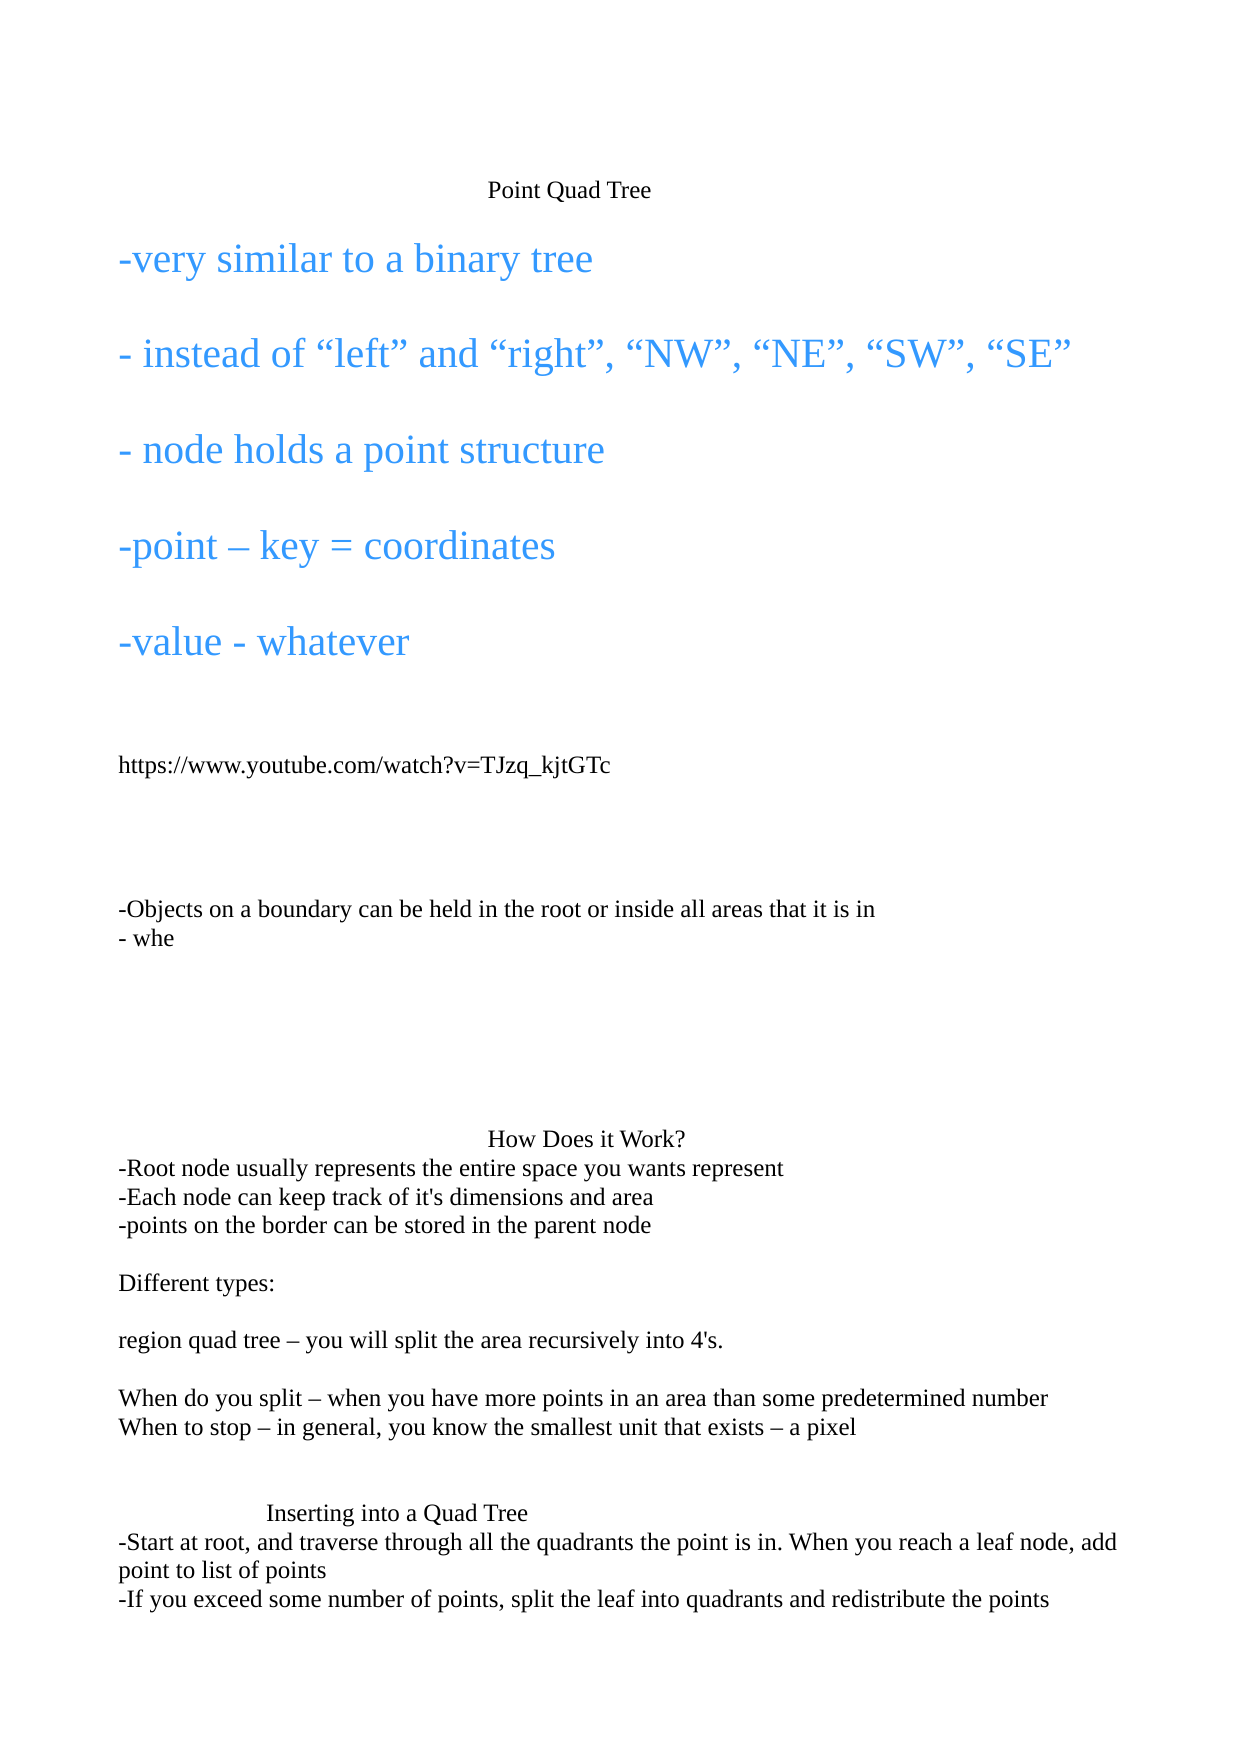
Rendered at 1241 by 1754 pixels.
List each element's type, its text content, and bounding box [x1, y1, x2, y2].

text -very similar to a binary tree [118, 233, 1122, 281]
text -Root node usually represents the entire space you wants represent [118, 1153, 1122, 1182]
text When do you split – when you have more points in an area than some predetermined number [118, 1383, 1122, 1412]
text - instead of “left” and “right”, “NW”, “NE”, “SW”, “SE” [118, 329, 1122, 377]
text - whe [118, 923, 1122, 952]
text Inserting into a Quad Tree [118, 1498, 1122, 1527]
text -Start at root, and traverse through all the quadrants the point is in. When you reach a leaf node, add point to list of points [118, 1527, 1122, 1584]
text -value - whatever [118, 616, 1122, 664]
text When to stop – in general, you know the smallest unit that exists – a pixel [118, 1412, 1122, 1441]
text -Objects on a boundary can be held in the root or inside all areas that it is in [118, 894, 1122, 923]
text -If you exceed some number of points, split the leaf into quadrants and redistribute the points [118, 1584, 1122, 1613]
text Different types: [118, 1268, 1122, 1297]
text - node holds a point structure [118, 425, 1122, 473]
text Point Quad Tree [118, 176, 1122, 204]
text -point – key = coordinates [118, 521, 1122, 568]
text -points on the border can be stored in the parent node [118, 1211, 1122, 1239]
text -Each node can keep track of it's dimensions and area [118, 1182, 1122, 1211]
text region quad tree – you will split the area recursively into 4's. [118, 1326, 1122, 1354]
text https://www.youtube.com/watch?v=TJzq_kjtGTc [118, 751, 1122, 779]
text How Does it Work? [118, 1124, 1122, 1153]
